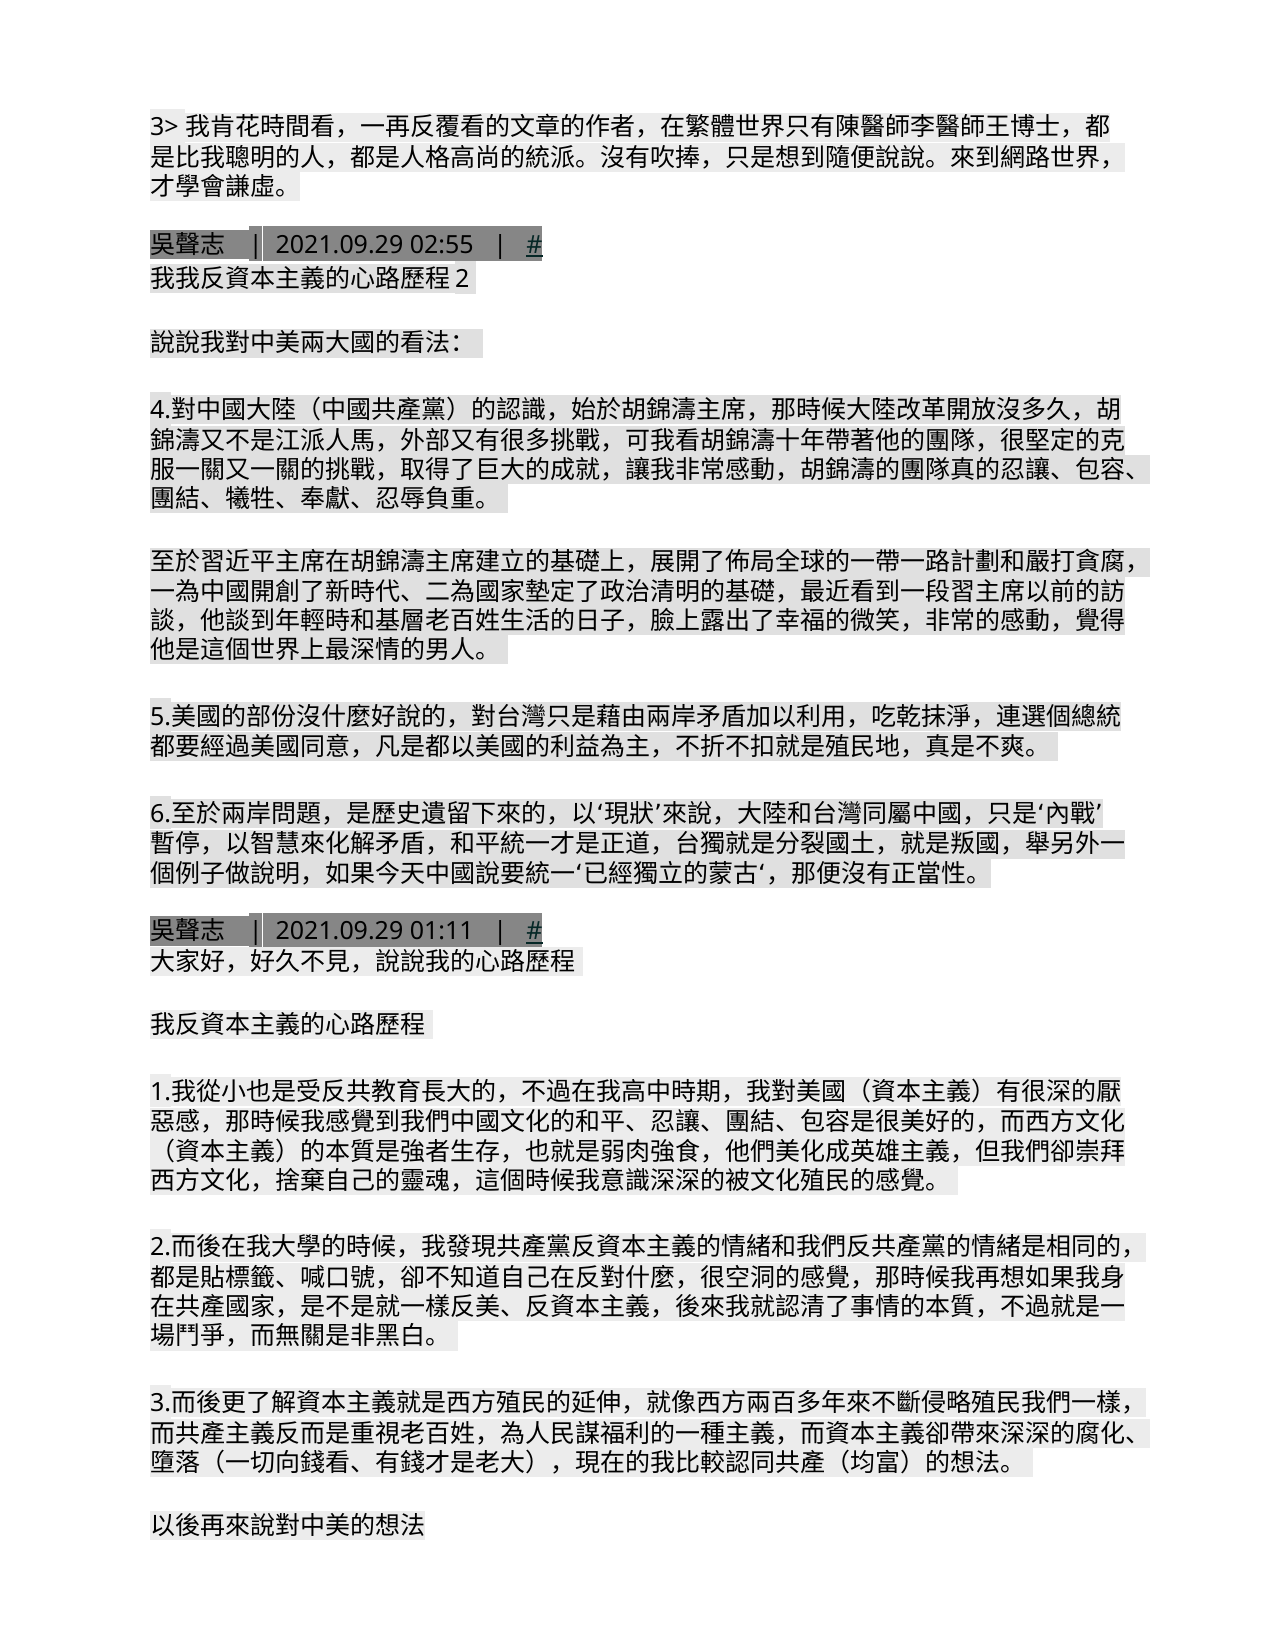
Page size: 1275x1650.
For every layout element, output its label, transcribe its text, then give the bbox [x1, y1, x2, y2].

text 3> 我肯花時間看，一再反覆看的文章的作者，在繁體世界只有陳醫師李醫師王博士，都是比我聰明的人，都是人格高尚的統派。沒有吹捧，只是想到隨便說說。來到網路世界，才學會謙虛。 [150, 75, 1125, 201]
text 大家好，好久不見，說說我的心路歷程 我反資本主義的心路歷程 1.我從小也是受反共教育長大的，不過在我高中時期，我對美國（資本主義）有很深的厭惡感，那時候我感覺到我們中國文化的和平、忍讓、團結、包容是很美好的，而西方文化（資本主義）的本質是強者生存，也就是弱肉強食，他們美化成英雄主義，但我們卻崇拜西方文化，捨棄自己的靈魂，這個時候我意識深深的被文化殖民的感覺。 2.而後在我大學的時候，我發現共產黨反資本主義的情緒和我們反共產黨的情緒是相同的，都是貼標籤、喊口號，卻不知道自己在反對什麼，很空洞的感覺，那時候我再想如果我身在共產國家，是不是就一樣反美、反資本主義，後來我就認清了事情的本質，不過就是一場鬥爭，而無關是非黑白。 3.而後更了解資本主義就是西方殖民的延伸，就像西方兩百多年來不斷侵略殖民我們一樣，而共產主義反而是重視老百姓，為人民謀福利的一種主義，而資本主義卻帶來深深的腐化、墮落（一切向錢看、有錢才是老大），現在的我比較認同共產（均富）的想法。 以後再來說對中美的想法 [150, 947, 1125, 1540]
text 我我反資本主義的心路歷程2 說說我對中美兩大國的看法： 4.對中國大陸（中國共產黨）的認識，始於胡錦濤主席，那時候大陸改革開放沒多久，胡錦濤又不是江派人馬，外部又有很多挑戰，可我看胡錦濤十年帶著他的團隊，很堅定的克服一關又一關的挑戰，取得了巨大的成就，讓我非常感動，胡錦濤的團隊真的忍讓、包容、團結、犧牲、奉獻、忍辱負重。 至於習近平主席在胡錦濤主席建立的基礎上，展開了佈局全球的一帶一路計劃和嚴打貪腐，一為中國開創了新時代、二為國家墊定了政治清明的基礎，最近看到一段習主席以前的訪談，他談到年輕時和基層老百姓生活的日子，臉上露出了幸福的微笑，非常的感動，覺得他是這個世界上最深情的男人。 5.美國的部份沒什麼好說的，對台灣只是藉由兩岸矛盾加以利用，吃乾抹淨，連選個總統都要經過美國同意，凡是都以美國的利益為主，不折不扣就是殖民地，真是不爽。 6.至於兩岸問題，是歷史遺留下來的，以‘現狀’來說，大陸和台灣同屬中國，只是‘內戰’暫停，以智慧來化解矛盾，和平統一才是正道，台獨就是分裂國土，就是叛國，舉另外一個例子做說明，如果今天中國說要統一‘已經獨立的蒙古‘，那便沒有正當性。 [150, 261, 1125, 888]
text 吳聲志 | 2021.09.29 02:55 | # [150, 226, 1125, 261]
text 吳聲志 | 2021.09.29 01:11 | # [150, 913, 1125, 947]
